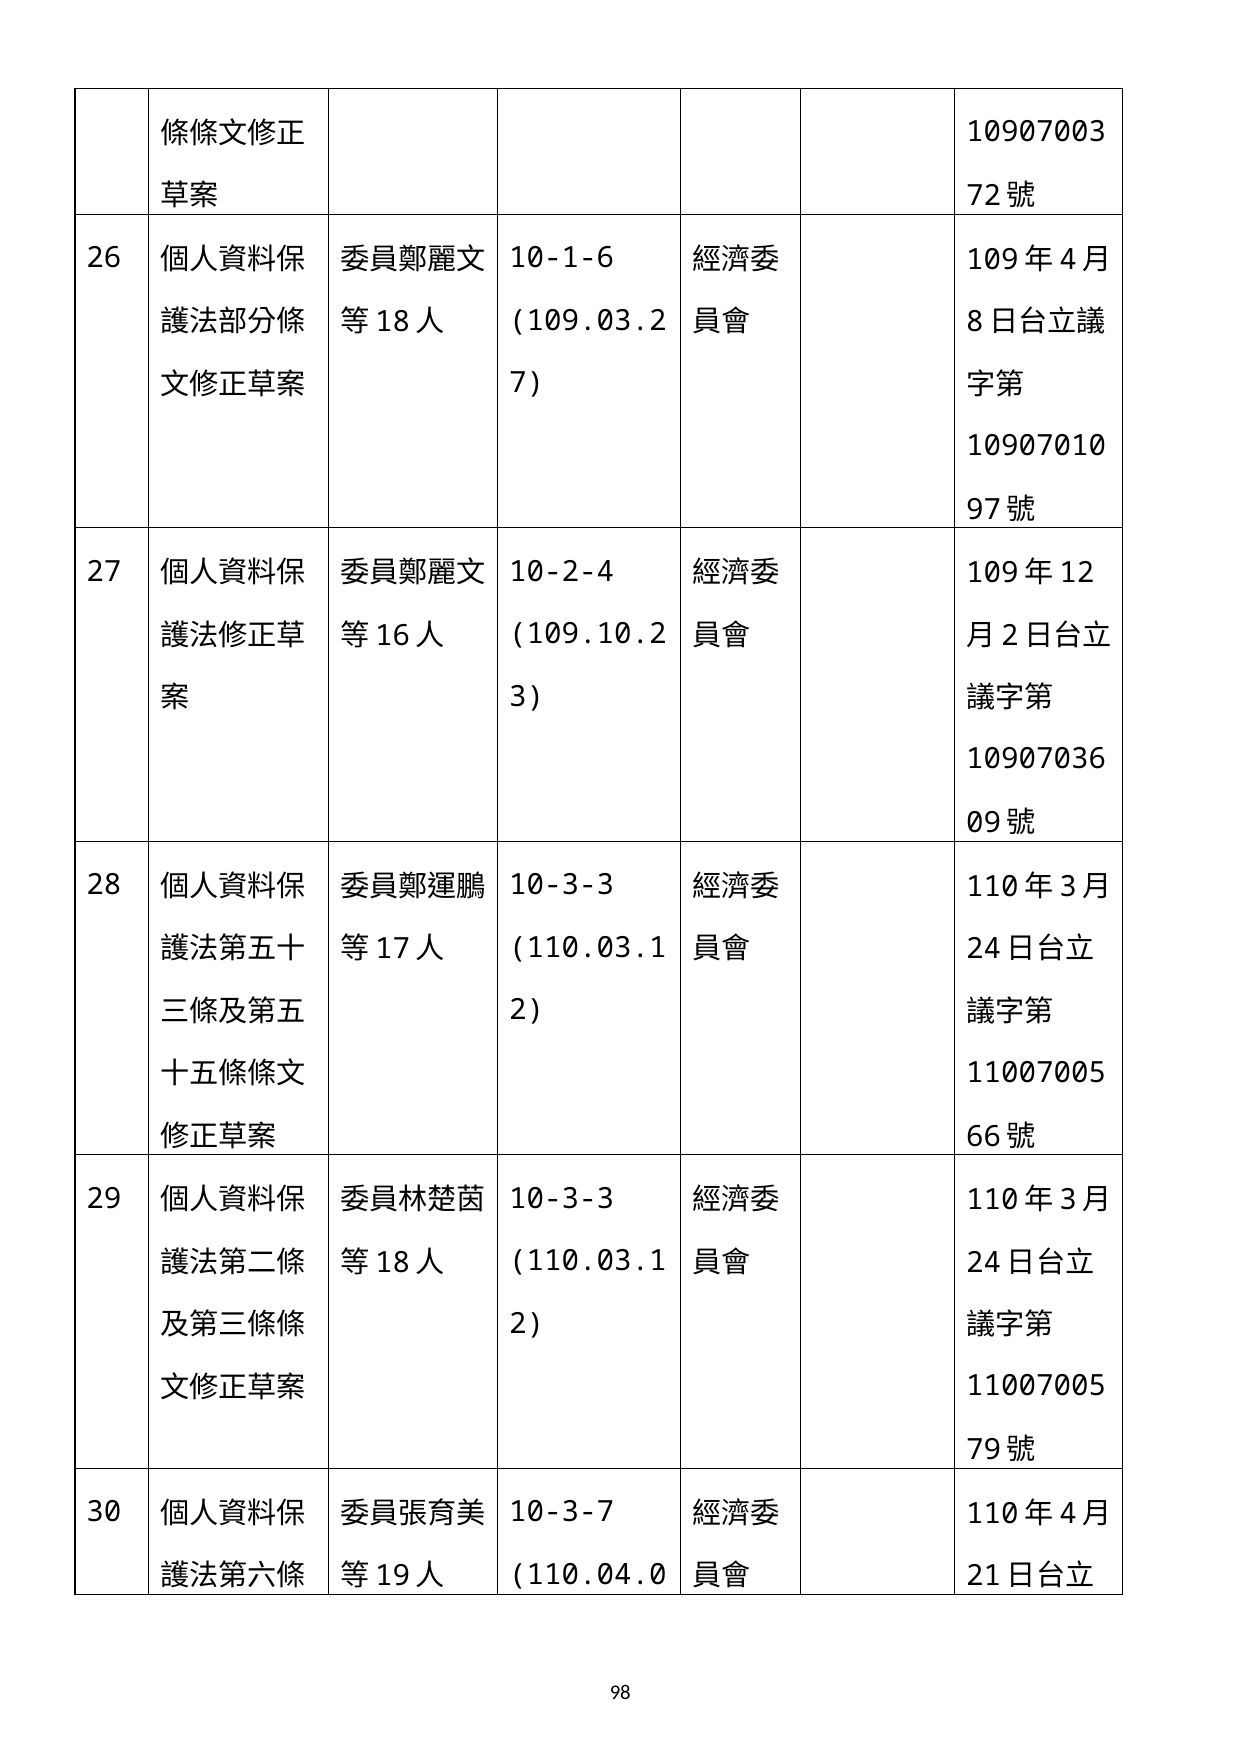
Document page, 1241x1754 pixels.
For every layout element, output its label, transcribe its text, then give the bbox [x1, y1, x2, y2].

table_cell 10-1-6 (109.03.27) [498, 215, 680, 527]
table_cell 10-2-4 (109.10.23) [498, 528, 680, 841]
table_cell 110年3月24日台立議字第1100700566號 [955, 842, 1122, 1154]
table_cell 27 [76, 528, 148, 841]
table_cell [681, 89, 800, 214]
table_cell 個人資料保護法第二條及第三條條文修正草案 [149, 1155, 328, 1468]
table_cell 29 [76, 1155, 148, 1468]
table_cell 10-3-3 (110.03.12) [498, 1155, 680, 1468]
table_cell 109年12月2日台立議字第1090703609號 [955, 528, 1122, 841]
table_cell [801, 528, 954, 841]
table_cell 委員林楚茵等18人 [329, 1155, 497, 1468]
table_cell 28 [76, 842, 148, 1154]
table_cell 委員鄭麗文等18人 [329, 215, 497, 527]
table_cell 109年4月8日台立議字第1090701097號 [955, 215, 1122, 527]
table_cell 110年3月24日台立議字第1100700579號 [955, 1155, 1122, 1468]
table_cell 經濟委員會 [681, 842, 800, 1154]
table_cell 26 [76, 215, 148, 527]
table_cell 經濟委員會 [681, 1155, 800, 1468]
table_cell [801, 89, 954, 214]
table_cell [801, 1155, 954, 1468]
table_cell 110年4月21日台立 [955, 1469, 1122, 1594]
table_cell 10-3-3 (110.03.12) [498, 842, 680, 1154]
table_cell 個人資料保護法部分條文修正草案 [149, 215, 328, 527]
table_cell 經濟委員會 [681, 215, 800, 527]
table_cell 經濟委員會 [681, 528, 800, 841]
table_cell [801, 842, 954, 1154]
table_cell 委員張育美等19人 [329, 1469, 497, 1594]
table_cell 經濟委員會 [681, 1469, 800, 1594]
table_cell 委員鄭運鵬等17人 [329, 842, 497, 1154]
table_cell 1090700372號 [955, 89, 1122, 214]
table_cell [329, 89, 497, 214]
table_cell [801, 215, 954, 527]
table_cell 個人資料保護法第六條 [149, 1469, 328, 1594]
table_cell 個人資料保護法第五十三條及第五十五條條文修正草案 [149, 842, 328, 1154]
table_cell 30 [76, 1469, 148, 1594]
table_cell 個人資料保護法修正草案 [149, 528, 328, 841]
table_cell 委員鄭麗文等16人 [329, 528, 497, 841]
table_cell [76, 89, 148, 214]
table_cell [801, 1469, 954, 1594]
table_cell [498, 89, 680, 214]
table_cell 10-3-7 (110.04.0 [498, 1469, 680, 1594]
table_cell 條條文修正草案 [149, 89, 328, 214]
